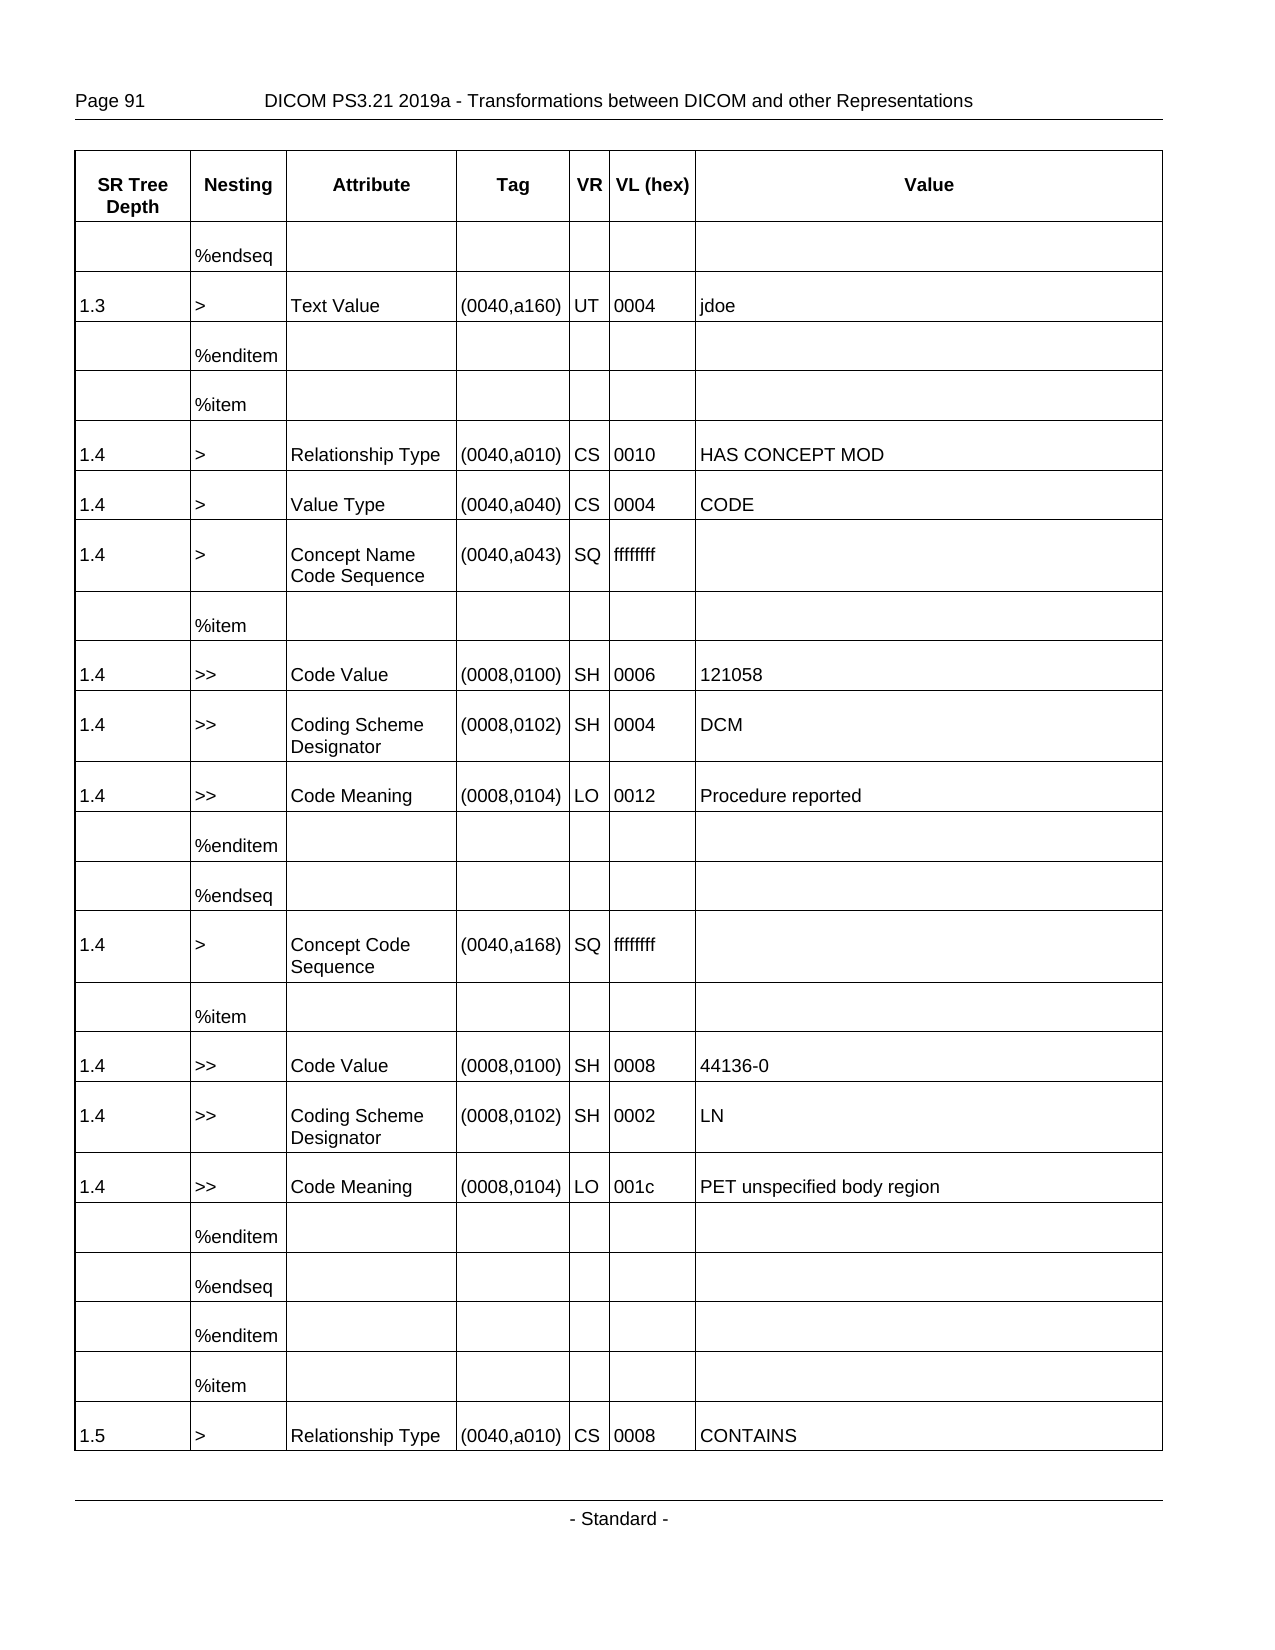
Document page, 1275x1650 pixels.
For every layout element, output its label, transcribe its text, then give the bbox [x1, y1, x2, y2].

table_header VR [570, 151, 609, 221]
table_cell Coding Scheme Designator [287, 1082, 456, 1152]
table_cell Concept Code Sequence [287, 911, 456, 982]
table_cell [570, 592, 609, 640]
table_cell [287, 862, 456, 910]
table_cell Value Type [287, 471, 456, 519]
table_cell 001c [610, 1153, 695, 1202]
table_cell jdoe [696, 272, 1162, 321]
table_cell 1.4 [76, 1032, 190, 1081]
table_cell [457, 371, 569, 420]
table_cell [610, 812, 695, 861]
table_cell %enditem [191, 1203, 286, 1252]
table_cell [76, 1203, 190, 1252]
table_cell %endseq [191, 222, 286, 271]
table_cell [287, 322, 456, 370]
table_cell [76, 1253, 190, 1301]
table_cell %item [191, 371, 286, 420]
table_cell [457, 222, 569, 271]
table_cell LO [570, 762, 609, 811]
table_cell SH [570, 691, 609, 761]
table_cell [696, 520, 1162, 591]
table_cell CS [570, 421, 609, 470]
table_cell [696, 911, 1162, 982]
table_cell [76, 222, 190, 271]
table_cell %endseq [191, 1253, 286, 1301]
table_cell [610, 592, 695, 640]
table_cell 0004 [610, 272, 695, 321]
table_cell %item [191, 1352, 286, 1401]
table_cell [696, 592, 1162, 640]
table_cell [610, 222, 695, 271]
table_cell >> [191, 1153, 286, 1202]
table_header VL (hex) [610, 151, 695, 221]
table_cell [457, 812, 569, 861]
table_cell [696, 1203, 1162, 1252]
table_cell 0010 [610, 421, 695, 470]
table_cell [696, 983, 1162, 1031]
table_cell SH [570, 1032, 609, 1081]
table_cell (0040,a010) [457, 1402, 569, 1450]
table_cell [570, 371, 609, 420]
table_header Value [696, 151, 1162, 221]
table_cell HAS CONCEPT MOD [696, 421, 1162, 470]
table_cell [570, 222, 609, 271]
table_cell [287, 1302, 456, 1351]
table_cell (0008,0100) [457, 641, 569, 690]
table_cell [457, 1352, 569, 1401]
table_cell %enditem [191, 1302, 286, 1351]
table_cell [570, 1253, 609, 1301]
table_cell [696, 222, 1162, 271]
table_cell (0008,0104) [457, 1153, 569, 1202]
table_cell (0008,0100) [457, 1032, 569, 1081]
table_cell [610, 371, 695, 420]
table_cell [76, 1302, 190, 1351]
table_cell 0004 [610, 691, 695, 761]
table_cell [570, 1203, 609, 1252]
table_cell SQ [570, 911, 609, 982]
table_cell [287, 983, 456, 1031]
table_cell [76, 322, 190, 370]
table_cell Relationship Type [287, 421, 456, 470]
table_cell 0002 [610, 1082, 695, 1152]
table_cell [76, 592, 190, 640]
table_cell SH [570, 641, 609, 690]
table_cell 1.4 [76, 421, 190, 470]
table_cell %enditem [191, 322, 286, 370]
table_cell [610, 862, 695, 910]
table_cell PET unspecified body region [696, 1153, 1162, 1202]
table_cell [457, 1302, 569, 1351]
table_cell [457, 1203, 569, 1252]
table_cell UT [570, 272, 609, 321]
table_cell Procedure reported [696, 762, 1162, 811]
table_cell (0040,a043) [457, 520, 569, 591]
table_cell [570, 862, 609, 910]
table_cell Relationship Type [287, 1402, 456, 1450]
table_header Attribute [287, 151, 456, 221]
table_cell [457, 862, 569, 910]
table_cell [287, 1253, 456, 1301]
table_cell > [191, 272, 286, 321]
table_header Nesting [191, 151, 286, 221]
table_cell 0004 [610, 471, 695, 519]
table_cell (0040,a168) [457, 911, 569, 982]
table_cell [76, 983, 190, 1031]
table_cell Coding Scheme Designator [287, 691, 456, 761]
table_cell 0012 [610, 762, 695, 811]
table_cell 1.4 [76, 1153, 190, 1202]
table_cell CONTAINS [696, 1402, 1162, 1450]
table_cell [570, 812, 609, 861]
table_cell [696, 1302, 1162, 1351]
table_cell 1.4 [76, 471, 190, 519]
table_cell >> [191, 762, 286, 811]
table_cell [610, 1203, 695, 1252]
table_cell ffffffff [610, 911, 695, 982]
table_cell [696, 1352, 1162, 1401]
table_cell %enditem [191, 812, 286, 861]
table_cell > [191, 1402, 286, 1450]
table_cell [287, 592, 456, 640]
table_cell [76, 1352, 190, 1401]
table_cell CS [570, 471, 609, 519]
table_cell >> [191, 1082, 286, 1152]
table_cell [610, 322, 695, 370]
table_cell [610, 983, 695, 1031]
table_cell 1.4 [76, 1082, 190, 1152]
table_cell 44136-0 [696, 1032, 1162, 1081]
table_cell 0006 [610, 641, 695, 690]
table_cell [457, 322, 569, 370]
table_cell [696, 812, 1162, 861]
table_cell 1.3 [76, 272, 190, 321]
table_cell > [191, 520, 286, 591]
table_cell Code Value [287, 1032, 456, 1081]
table_cell (0040,a040) [457, 471, 569, 519]
table_cell 0008 [610, 1032, 695, 1081]
table_cell LN [696, 1082, 1162, 1152]
table_cell [76, 371, 190, 420]
table_cell [76, 812, 190, 861]
table_cell [696, 862, 1162, 910]
table_header Tag [457, 151, 569, 221]
table_cell SH [570, 1082, 609, 1152]
table_cell [457, 1253, 569, 1301]
table_cell %item [191, 983, 286, 1031]
table_cell [610, 1253, 695, 1301]
table_cell Code Value [287, 641, 456, 690]
table_cell CS [570, 1402, 609, 1450]
table_cell > [191, 421, 286, 470]
table_cell 1.5 [76, 1402, 190, 1450]
table_cell [610, 1352, 695, 1401]
table_header SR Tree Depth [76, 151, 190, 221]
table_cell [696, 371, 1162, 420]
table_cell [457, 983, 569, 1031]
table_cell 1.4 [76, 762, 190, 811]
table_cell [696, 322, 1162, 370]
table_cell 121058 [696, 641, 1162, 690]
table_cell ffffffff [610, 520, 695, 591]
table_cell Text Value [287, 272, 456, 321]
table_cell (0008,0102) [457, 1082, 569, 1152]
table_cell SQ [570, 520, 609, 591]
table_cell DCM [696, 691, 1162, 761]
table_cell Code Meaning [287, 762, 456, 811]
table_cell %endseq [191, 862, 286, 910]
table_cell [287, 1203, 456, 1252]
table_cell 1.4 [76, 641, 190, 690]
table_cell Concept Name Code Sequence [287, 520, 456, 591]
table_cell [287, 222, 456, 271]
table_cell (0040,a010) [457, 421, 569, 470]
table_cell [570, 322, 609, 370]
table_cell [287, 1352, 456, 1401]
table_cell %item [191, 592, 286, 640]
table_cell 1.4 [76, 911, 190, 982]
table_cell [287, 812, 456, 861]
table_cell 0008 [610, 1402, 695, 1450]
table_cell 1.4 [76, 520, 190, 591]
table_cell [570, 1352, 609, 1401]
table_cell > [191, 471, 286, 519]
table_cell 1.4 [76, 691, 190, 761]
table_cell >> [191, 1032, 286, 1081]
table_cell (0040,a160) [457, 272, 569, 321]
table_cell [610, 1302, 695, 1351]
table_cell >> [191, 691, 286, 761]
table_cell >> [191, 641, 286, 690]
table_cell (0008,0104) [457, 762, 569, 811]
table_cell (0008,0102) [457, 691, 569, 761]
table_cell [696, 1253, 1162, 1301]
table_cell LO [570, 1153, 609, 1202]
table_cell > [191, 911, 286, 982]
table_cell Code Meaning [287, 1153, 456, 1202]
table_cell CODE [696, 471, 1162, 519]
table_cell [570, 1302, 609, 1351]
table_cell [457, 592, 569, 640]
table_cell [76, 862, 190, 910]
table_cell [570, 983, 609, 1031]
table_cell [287, 371, 456, 420]
